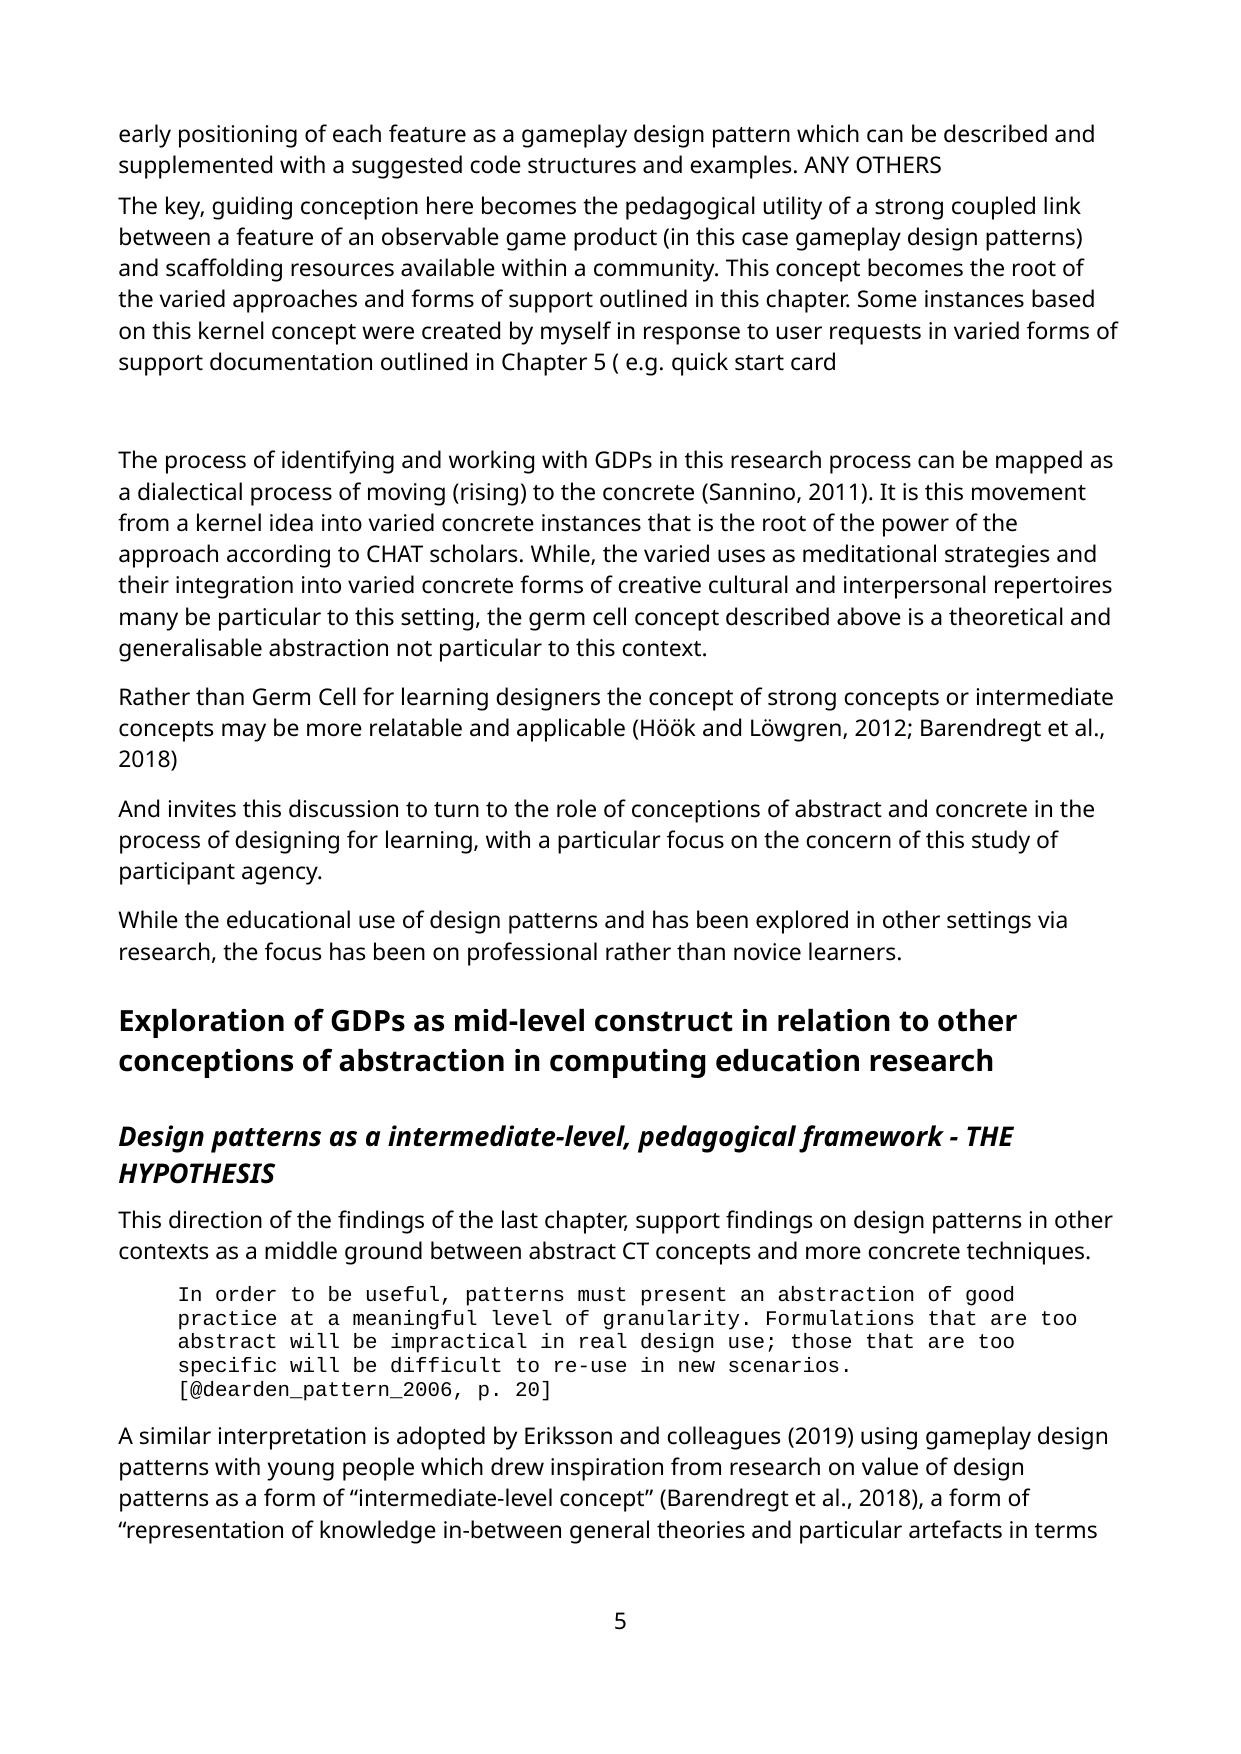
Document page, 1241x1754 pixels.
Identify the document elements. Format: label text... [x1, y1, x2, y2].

text early positioning of each feature as a gameplay design pattern which can be described and supplemented with a suggested code structures and examples. ANY OTHERS [118, 118, 1122, 181]
subtitle Exploration of GDPs as mid-level construct in relation to other conceptions of abstraction in computing education research [118, 1001, 1122, 1080]
text Rather than Germ Cell for learning designers the concept of strong concepts or intermediate concepts may be more relatable and applicable (Höök and Löwgren, 2012; Barendregt et al., 2018) [118, 681, 1122, 774]
text The key, guiding conception here becomes the pedagogical utility of a strong coupled link between a feature of an observable game product (in this case gameplay design patterns) and scaffolding resources available within a community. This concept becomes the root of the varied approaches and forms of support outlined in this chapter. Some instances based on this kernel concept were created by myself in response to user requests in varied forms of support documentation outlined in Chapter 5 ( e.g. quick start card [118, 189, 1122, 377]
text A similar interpretation is adopted by Eriksson and colleagues (2019) using gameplay design patterns with young people which drew inspiration from research on value of design patterns as a form of “intermediate-level concept” (Barendregt et al., 2018), a form of “representation of knowledge in-between general theories and particular artefacts in terms [118, 1420, 1122, 1545]
text And invites this discussion to turn to the role of conceptions of abstract and concrete in the process of designing for learning, with a particular focus on the concern of this study of participant agency. [118, 792, 1122, 886]
subtitle Design patterns as a intermediate-level, pedagogical framework - THE HYPOTHESIS [118, 1117, 1122, 1191]
text In order to be useful, patterns must present an abstraction of good practice at a meaningful level of granularity. Formulations that are too abstract will be impractical in real design use; those that are too specific will be difficult to re-use in new scenarios.[@dearden_pattern_2006, p. 20] [177, 1284, 1122, 1402]
text While the educational use of design patterns and has been explored in other settings via research, the focus has been on professional rather than novice learners. [118, 904, 1122, 967]
text The process of identifying and working with GDPs in this research process can be mapped as a dialectical process of moving (rising) to the concrete (Sannino, 2011). It is this movement from a kernel idea into varied concrete instances that is the root of the power of the approach according to CHAT scholars. While, the varied uses as meditational strategies and their integration into varied concrete forms of creative cultural and interpersonal repertoires many be particular to this setting, the germ cell concept described above is a theoretical and generalisable abstraction not particular to this context. [118, 444, 1122, 663]
text This direction of the findings of the last chapter, support findings on design patterns in other contexts as a middle ground between abstract CT concepts and more concrete techniques. [118, 1204, 1122, 1266]
